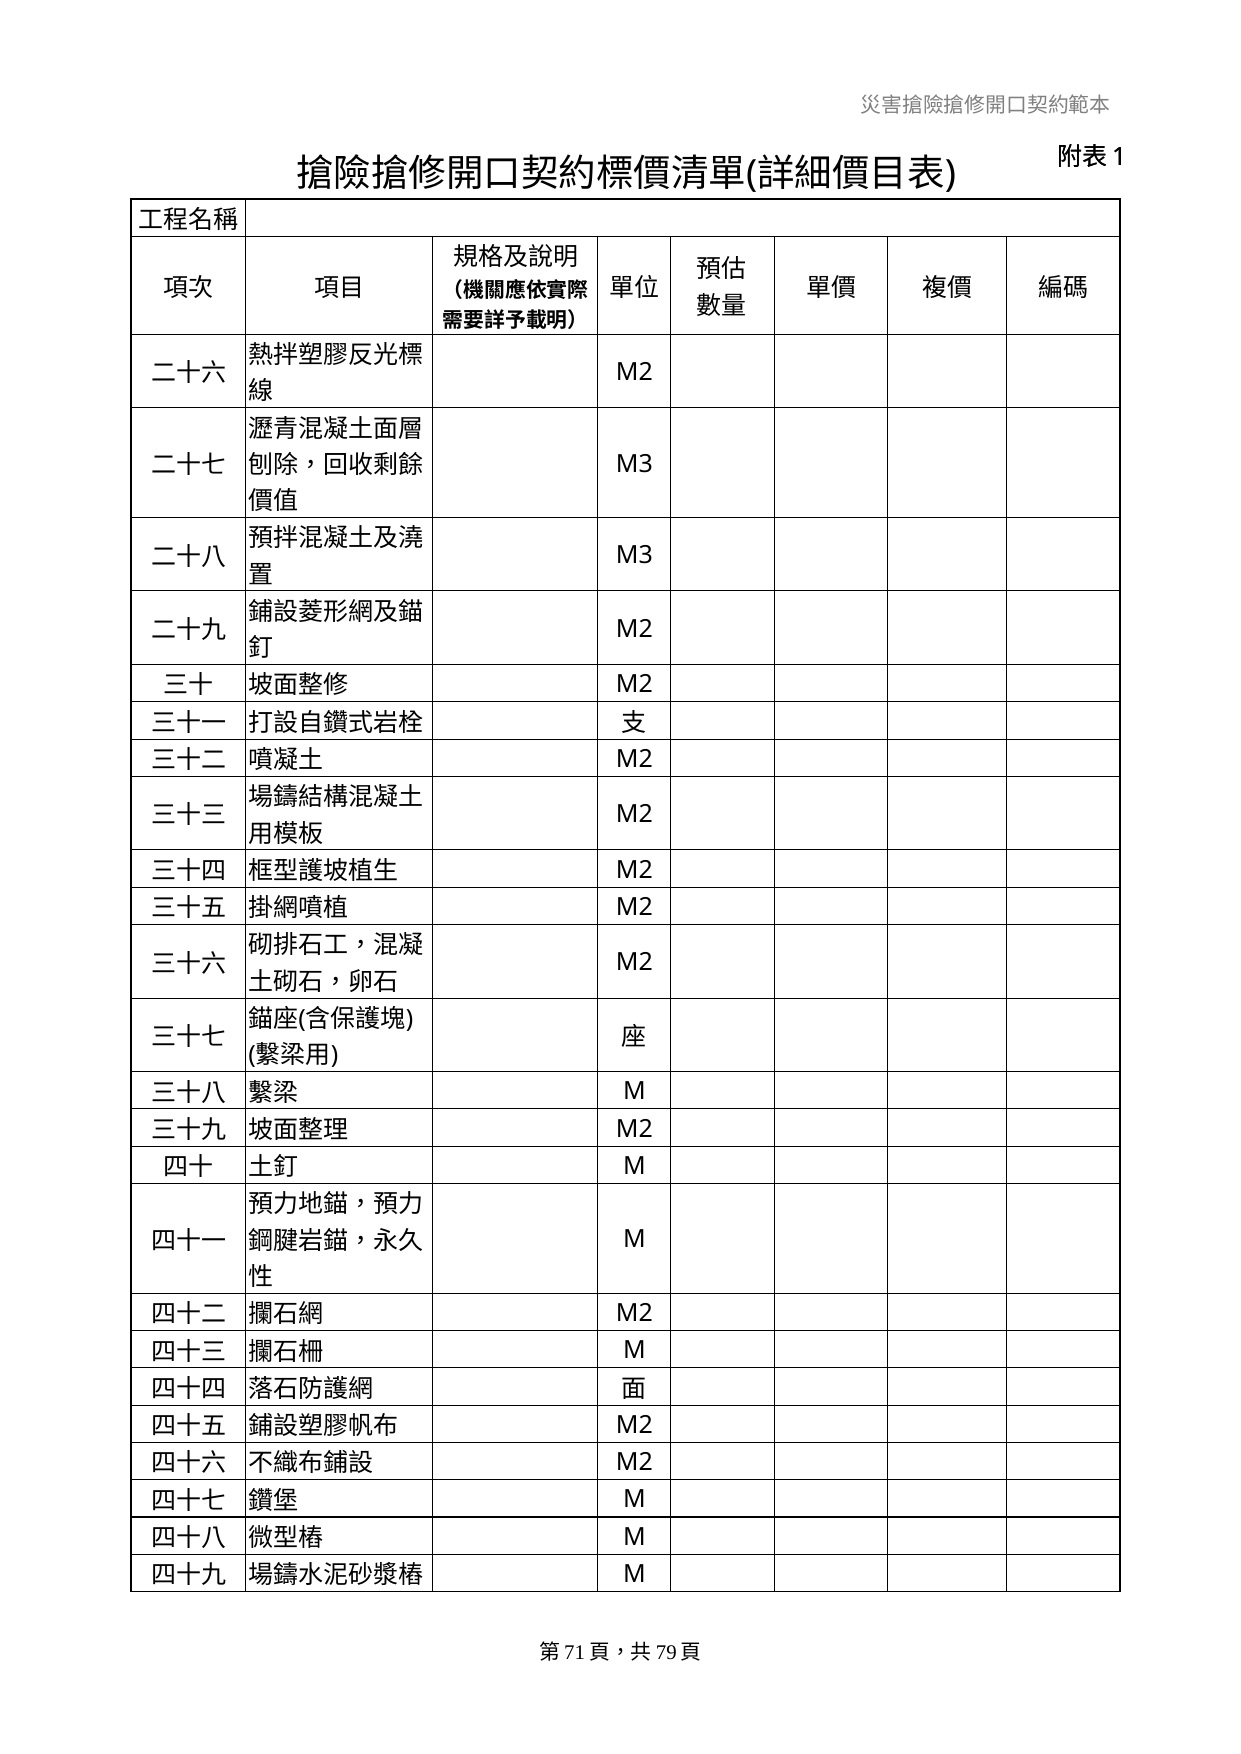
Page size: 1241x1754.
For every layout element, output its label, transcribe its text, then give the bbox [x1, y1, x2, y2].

table_cell 坡面整理 [246, 1109, 432, 1146]
table_cell [671, 665, 774, 701]
table_cell [1007, 777, 1119, 849]
table_cell 座 [598, 999, 670, 1071]
table_cell [1007, 1294, 1119, 1330]
table_cell [671, 740, 774, 776]
table_cell M2 [598, 1294, 670, 1330]
table_cell [1007, 1072, 1119, 1108]
table_cell [775, 591, 887, 664]
table_cell [433, 591, 597, 664]
table_cell 四十六 [132, 1443, 245, 1479]
table_cell [775, 408, 887, 517]
table_cell 噴凝土 [246, 740, 432, 776]
table_cell 鋪設菱形網及錨釘 [246, 591, 432, 664]
table_cell M [598, 1555, 670, 1591]
table_cell [1007, 518, 1119, 590]
table_cell [433, 335, 597, 407]
table_cell [1007, 1147, 1119, 1183]
table_cell 四十八 [132, 1518, 245, 1554]
table_cell [671, 777, 774, 849]
table_cell [888, 1555, 1006, 1591]
table_cell [671, 1184, 774, 1293]
table_cell [888, 1147, 1006, 1183]
table_cell 土釘 [246, 1147, 432, 1183]
table_cell [775, 1184, 887, 1293]
table_cell [775, 1294, 887, 1330]
table_cell [888, 591, 1006, 664]
table_cell [433, 740, 597, 776]
table_cell [671, 925, 774, 997]
table_cell [1007, 1480, 1119, 1516]
table_cell M [598, 1184, 670, 1293]
table_cell [888, 777, 1006, 849]
table_cell [671, 1555, 774, 1591]
table_cell [433, 1331, 597, 1367]
table_cell [775, 1480, 887, 1516]
table_cell [888, 1518, 1006, 1554]
table_cell [671, 591, 774, 664]
table_cell [671, 1480, 774, 1516]
table_cell [433, 1147, 597, 1183]
table_cell [1007, 740, 1119, 776]
table_cell 四十三 [132, 1331, 245, 1367]
table_cell [888, 1109, 1006, 1146]
table_cell M2 [598, 925, 670, 997]
table_cell 工程名稱 [132, 200, 245, 236]
table_cell [775, 999, 887, 1071]
table_cell [1007, 1109, 1119, 1146]
table_cell [433, 1518, 597, 1554]
table_cell 三十八 [132, 1072, 245, 1108]
table_cell [1007, 591, 1119, 664]
table_cell 框型護坡植生 [246, 850, 432, 887]
table_cell [433, 925, 597, 997]
table_cell [1007, 335, 1119, 407]
table_cell 三十五 [132, 888, 245, 924]
table_cell [671, 1406, 774, 1442]
table_cell [775, 777, 887, 849]
table_cell 四十七 [132, 1480, 245, 1516]
table_cell [888, 665, 1006, 701]
table_cell M2 [598, 888, 670, 924]
table_cell 三十三 [132, 777, 245, 849]
table_cell [888, 740, 1006, 776]
table_cell 繫梁 [246, 1072, 432, 1108]
table_cell 攔石柵 [246, 1331, 432, 1367]
table_cell 三十六 [132, 925, 245, 997]
table_cell M2 [598, 591, 670, 664]
table_cell M3 [598, 518, 670, 590]
table_cell 二十七 [132, 408, 245, 517]
table_cell M2 [598, 777, 670, 849]
table_cell [433, 665, 597, 701]
table_cell M2 [598, 665, 670, 701]
table_cell [888, 702, 1006, 738]
table_cell [775, 1406, 887, 1442]
table_cell 坡面整修 [246, 665, 432, 701]
table_cell 四十四 [132, 1368, 245, 1404]
table_cell [433, 1443, 597, 1479]
table_cell [671, 1368, 774, 1404]
table_cell [433, 1109, 597, 1146]
table_cell 瀝青混凝土面層刨除，回收剩餘價值 [246, 408, 432, 517]
table_cell 四十二 [132, 1294, 245, 1330]
table_cell M2 [598, 740, 670, 776]
table_cell 落石防護網 [246, 1368, 432, 1404]
table_cell [433, 1406, 597, 1442]
table_cell [1007, 1555, 1119, 1591]
table_cell 二十九 [132, 591, 245, 664]
table_cell 三十二 [132, 740, 245, 776]
table_cell [775, 1443, 887, 1479]
table_cell [775, 1368, 887, 1404]
table_cell 三十四 [132, 850, 245, 887]
table_cell M [598, 1072, 670, 1108]
table_cell [775, 1331, 887, 1367]
table_header 搶險搶修開口契約標價清單(詳細價目表) [131, 143, 1120, 197]
table_cell [888, 999, 1006, 1071]
table_cell 二十六 [132, 335, 245, 407]
table_cell [433, 702, 597, 738]
table_cell [671, 702, 774, 738]
table_cell [888, 1443, 1006, 1479]
table_cell 錨座(含保護塊)(繫梁用) [246, 999, 432, 1071]
table_cell 面 [598, 1368, 670, 1404]
table_cell 二十八 [132, 518, 245, 590]
table_cell 場鑄結構混凝土用模板 [246, 777, 432, 849]
table_cell [671, 1443, 774, 1479]
table_cell [888, 925, 1006, 997]
table_cell [433, 408, 597, 517]
table_cell 場鑄水泥砂漿樁 [246, 1555, 432, 1591]
table_cell 預拌混凝土及澆置 [246, 518, 432, 590]
table_cell [671, 1518, 774, 1554]
table_cell [888, 1294, 1006, 1330]
table_cell [775, 1147, 887, 1183]
table_cell M [598, 1147, 670, 1183]
table_cell 四十五 [132, 1406, 245, 1442]
table_cell [888, 335, 1006, 407]
table_cell [1007, 850, 1119, 887]
table_cell 項目 [246, 237, 432, 333]
table_cell M2 [598, 850, 670, 887]
table_cell [1007, 1331, 1119, 1367]
table_cell [671, 518, 774, 590]
table_cell [433, 999, 597, 1071]
table_cell 規格及說明 （機關應依實際需要詳予載明） [433, 237, 597, 333]
table_cell [888, 1406, 1006, 1442]
table_cell [1007, 665, 1119, 701]
table_cell M2 [598, 1109, 670, 1146]
table_cell 三十七 [132, 999, 245, 1071]
table_cell [888, 1331, 1006, 1367]
table_cell [888, 1072, 1006, 1108]
table_cell 預估數量 [671, 237, 774, 333]
table_cell [775, 702, 887, 738]
table_cell M2 [598, 1443, 670, 1479]
table_cell [671, 999, 774, 1071]
table_cell [888, 408, 1006, 517]
table_cell [1007, 1368, 1119, 1404]
table_cell 三十九 [132, 1109, 245, 1146]
table_cell [775, 850, 887, 887]
table_cell M [598, 1518, 670, 1554]
table_cell 掛網噴植 [246, 888, 432, 924]
table_cell [888, 1368, 1006, 1404]
table_cell [433, 777, 597, 849]
table_cell 四十一 [132, 1184, 245, 1293]
table_cell 四十 [132, 1147, 245, 1183]
table_cell [671, 1109, 774, 1146]
table_cell [433, 1072, 597, 1108]
table_cell [671, 1072, 774, 1108]
table_cell [433, 1368, 597, 1404]
table_cell 打設自鑽式岩栓 [246, 702, 432, 738]
table_cell [775, 740, 887, 776]
table_cell [433, 518, 597, 590]
table_cell [775, 1072, 887, 1108]
table_cell 砌排石工，混凝土砌石，卵石 [246, 925, 432, 997]
table_cell [671, 1147, 774, 1183]
table_cell [433, 1555, 597, 1591]
table_cell M [598, 1480, 670, 1516]
table_cell [775, 665, 887, 701]
table_cell [433, 1294, 597, 1330]
table_cell [246, 200, 1119, 236]
table_cell 鋪設塑膠帆布 [246, 1406, 432, 1442]
table_cell [1007, 1443, 1119, 1479]
table_cell 單位 [598, 237, 670, 333]
table_cell [433, 1480, 597, 1516]
table_cell [433, 850, 597, 887]
table_cell [671, 1331, 774, 1367]
table_cell [775, 1518, 887, 1554]
table_cell [775, 888, 887, 924]
table_cell [671, 335, 774, 407]
table_cell [1007, 408, 1119, 517]
table_cell [775, 335, 887, 407]
table_cell [775, 1109, 887, 1146]
table_cell 複價 [888, 237, 1006, 333]
table_cell [1007, 925, 1119, 997]
table_cell [671, 1294, 774, 1330]
table_cell [1007, 1184, 1119, 1293]
table_cell [1007, 702, 1119, 738]
table_cell 項次 [132, 237, 245, 333]
table_cell 三十一 [132, 702, 245, 738]
table_cell [1007, 888, 1119, 924]
table_cell [671, 888, 774, 924]
table_cell [671, 408, 774, 517]
table_cell [775, 1555, 887, 1591]
table_cell 單價 [775, 237, 887, 333]
table_cell 熱拌塑膠反光標線 [246, 335, 432, 407]
table_cell M2 [598, 335, 670, 407]
table_cell 攔石網 [246, 1294, 432, 1330]
table_cell 三十 [132, 665, 245, 701]
table_cell 編碼 [1007, 237, 1119, 333]
table_cell 預力地錨，預力鋼腱岩錨，永久性 [246, 1184, 432, 1293]
table_cell [1007, 999, 1119, 1071]
table_cell [888, 1480, 1006, 1516]
table_cell [775, 518, 887, 590]
table_cell [888, 1184, 1006, 1293]
table_cell [888, 518, 1006, 590]
table_cell [888, 850, 1006, 887]
table_cell 不織布鋪設 [246, 1443, 432, 1479]
table_cell [1007, 1518, 1119, 1554]
table_cell [671, 850, 774, 887]
table_cell 微型樁 [246, 1518, 432, 1554]
table_cell 支 [598, 702, 670, 738]
table_cell [433, 1184, 597, 1293]
table_cell [1007, 1406, 1119, 1442]
table_cell [888, 888, 1006, 924]
table_cell 鑽堡 [246, 1480, 432, 1516]
table_cell M3 [598, 408, 670, 517]
table_cell M2 [598, 1406, 670, 1442]
table_cell M [598, 1331, 670, 1367]
table_cell [433, 888, 597, 924]
table_cell [775, 925, 887, 997]
table_cell 四十九 [132, 1555, 245, 1591]
